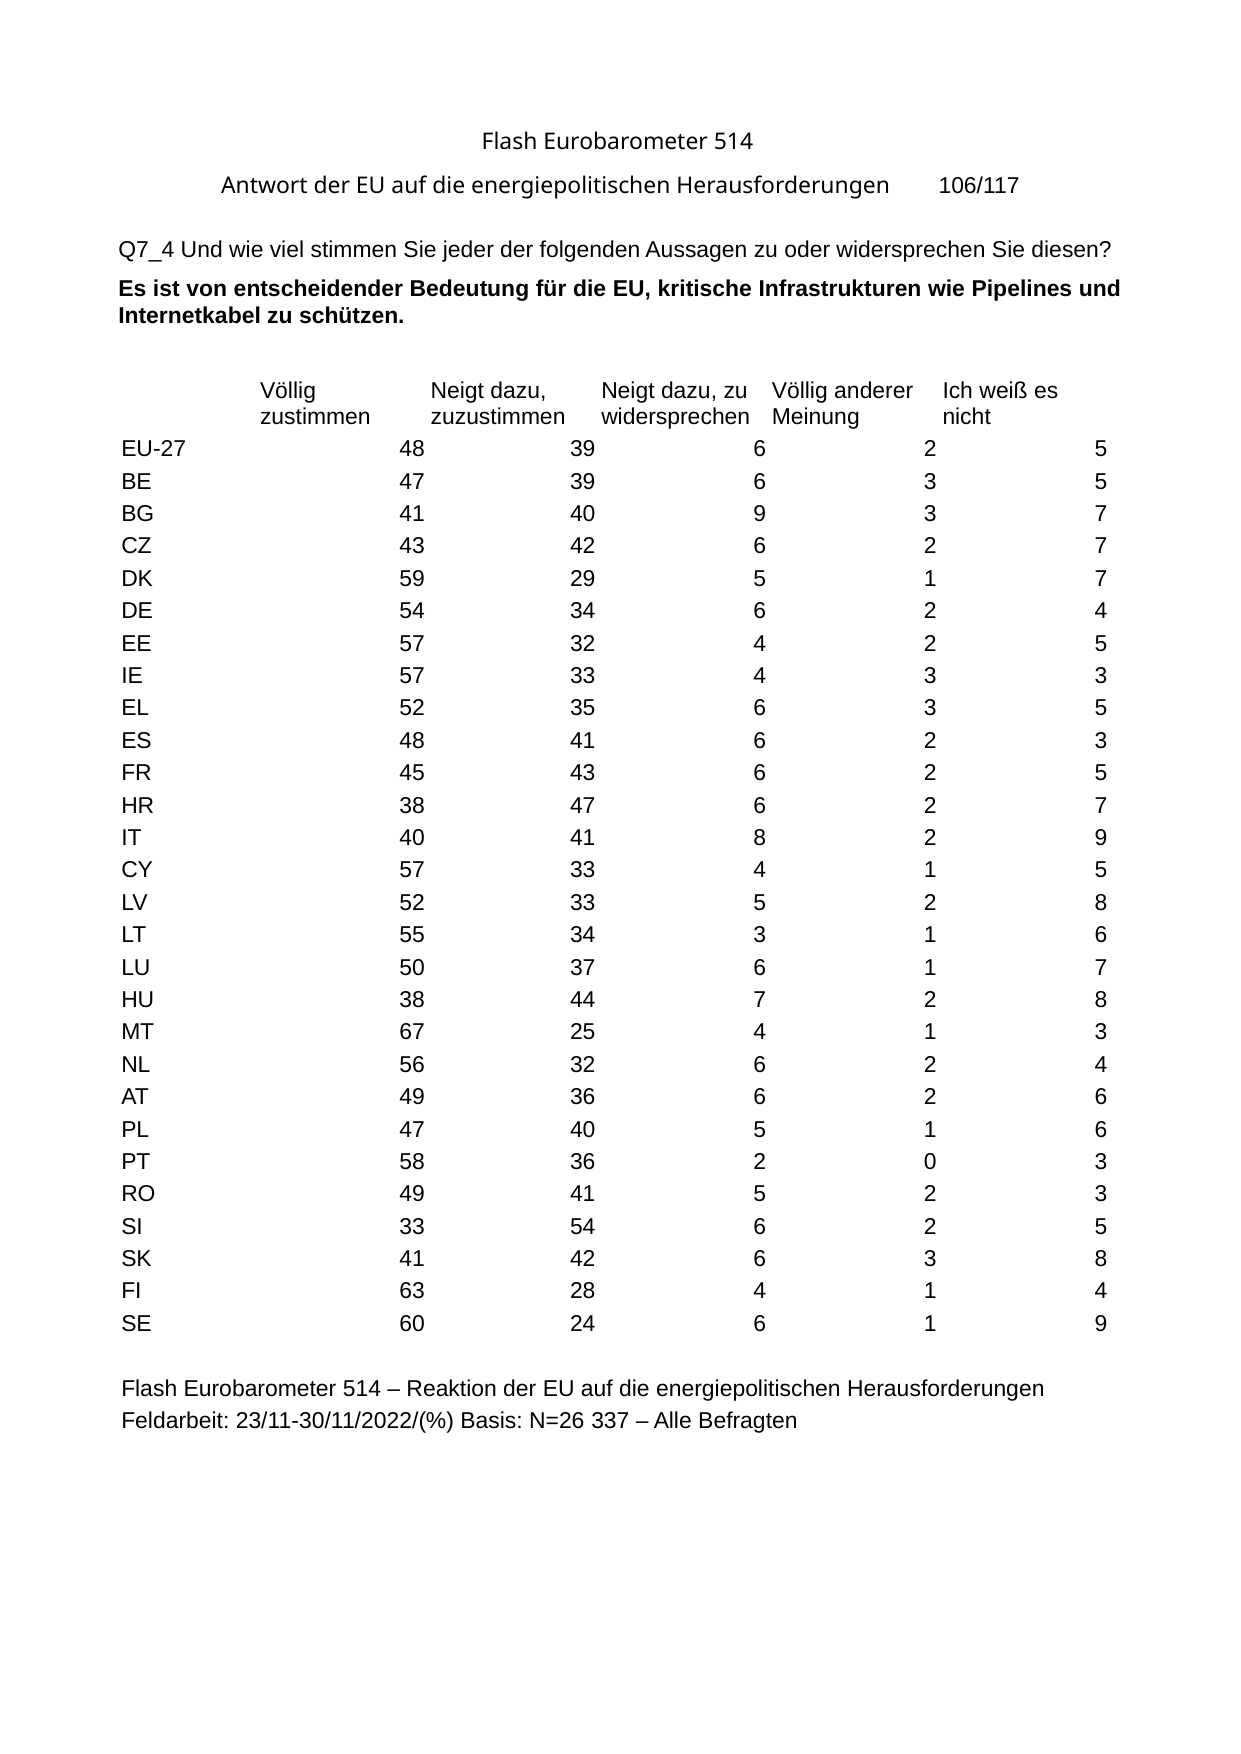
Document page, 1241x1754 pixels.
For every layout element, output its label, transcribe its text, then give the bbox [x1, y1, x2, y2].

table_cell 6 [598, 529, 769, 562]
table_cell 2 [769, 1177, 939, 1210]
table_cell 24 [428, 1307, 598, 1339]
table_cell 49 [257, 1080, 427, 1112]
table_header Ich weiß es nicht [939, 374, 1110, 432]
table_cell 5 [939, 465, 1110, 497]
table_cell CZ [118, 529, 257, 562]
table_cell IT [118, 821, 257, 853]
table_cell 3 [769, 465, 939, 497]
table_cell 5 [939, 432, 1110, 464]
table_cell 40 [257, 821, 427, 853]
table_cell 6 [598, 465, 769, 497]
table_cell FI [118, 1275, 257, 1307]
table_cell 6 [598, 594, 769, 627]
table_cell 42 [428, 529, 598, 562]
table_cell 50 [257, 951, 427, 983]
table_cell 1 [769, 1113, 939, 1145]
table_cell 8 [598, 821, 769, 853]
table_cell BG [118, 497, 257, 529]
table_cell 1 [769, 853, 939, 886]
table_cell 41 [428, 821, 598, 853]
table_cell ES [118, 724, 257, 756]
table_cell 40 [428, 1113, 598, 1145]
table_cell 47 [257, 1113, 427, 1145]
table_cell 1 [769, 1015, 939, 1048]
table_cell 6 [939, 1113, 1110, 1145]
table_cell LU [118, 951, 257, 983]
table_cell 6 [598, 1242, 769, 1274]
table_cell Feldarbeit: 23/11-30/11/2022/(%) Basis: N=26 337 – Alle Befragten [118, 1404, 1110, 1436]
table_cell 3 [769, 691, 939, 724]
table_cell 3 [939, 659, 1110, 691]
table_cell DE [118, 594, 257, 627]
table_cell 3 [598, 918, 769, 951]
table_cell 3 [769, 1242, 939, 1274]
table_cell 8 [939, 1242, 1110, 1274]
table_cell 33 [428, 853, 598, 886]
table_cell 5 [939, 627, 1110, 659]
table_cell 52 [257, 886, 427, 918]
table_cell 40 [428, 497, 598, 529]
table_cell 44 [428, 983, 598, 1015]
table_header Völlig zustimmen [257, 374, 427, 432]
table_cell [598, 1339, 769, 1372]
table_cell 33 [428, 886, 598, 918]
table_cell 5 [939, 853, 1110, 886]
table_cell 4 [598, 1015, 769, 1048]
table_cell 32 [428, 1048, 598, 1080]
table_cell 38 [257, 789, 427, 821]
table_cell [257, 1339, 427, 1372]
table_cell 39 [428, 432, 598, 464]
table_cell 9 [939, 821, 1110, 853]
table_cell 2 [769, 756, 939, 788]
table_cell 63 [257, 1275, 427, 1307]
table_cell 67 [257, 1015, 427, 1048]
table_cell LT [118, 918, 257, 951]
table_cell 2 [769, 789, 939, 821]
table_cell 4 [939, 594, 1110, 627]
table_cell 48 [257, 432, 427, 464]
table_cell HU [118, 983, 257, 1015]
table_cell 33 [428, 659, 598, 691]
table_cell 5 [598, 562, 769, 594]
table_cell 32 [428, 627, 598, 659]
table_cell BE [118, 465, 257, 497]
table_header Neigt dazu, zuzustimmen [428, 374, 598, 432]
table_cell 2 [769, 886, 939, 918]
table_cell 5 [939, 756, 1110, 788]
table_cell 58 [257, 1145, 427, 1177]
table_cell 7 [939, 789, 1110, 821]
table_cell 3 [939, 1145, 1110, 1177]
table_cell RO [118, 1177, 257, 1210]
table_cell PT [118, 1145, 257, 1177]
table_cell 5 [598, 886, 769, 918]
table_cell 6 [598, 756, 769, 788]
table_cell 4 [598, 627, 769, 659]
table_cell [769, 1339, 939, 1372]
table_cell 60 [257, 1307, 427, 1339]
table_cell 5 [939, 1210, 1110, 1242]
table_cell 57 [257, 627, 427, 659]
table_cell 7 [939, 951, 1110, 983]
table_cell 6 [598, 1210, 769, 1242]
table_cell 6 [598, 951, 769, 983]
table_cell 2 [769, 627, 939, 659]
table_cell 6 [939, 1080, 1110, 1112]
table_cell [939, 1339, 1110, 1372]
table_cell 41 [257, 1242, 427, 1274]
table_cell 54 [257, 594, 427, 627]
table_cell 55 [257, 918, 427, 951]
table_cell 43 [257, 529, 427, 562]
table_cell 33 [257, 1210, 427, 1242]
table_cell 2 [769, 1048, 939, 1080]
table_cell 43 [428, 756, 598, 788]
table_cell 34 [428, 594, 598, 627]
table_cell 36 [428, 1145, 598, 1177]
table_cell 38 [257, 983, 427, 1015]
table_cell 35 [428, 691, 598, 724]
table_header Neigt dazu, zu widersprechen [598, 374, 769, 432]
table_cell 6 [598, 789, 769, 821]
table_cell PL [118, 1113, 257, 1145]
table_cell 6 [598, 432, 769, 464]
table_cell IE [118, 659, 257, 691]
table_cell 47 [428, 789, 598, 821]
table_cell DK [118, 562, 257, 594]
table_cell FR [118, 756, 257, 788]
table_cell [428, 1339, 598, 1372]
table_cell 5 [939, 691, 1110, 724]
table_cell EU-27 [118, 432, 257, 464]
table_cell MT [118, 1015, 257, 1048]
table_cell 8 [939, 983, 1110, 1015]
table_cell 57 [257, 853, 427, 886]
table_cell SE [118, 1307, 257, 1339]
table_cell 25 [428, 1015, 598, 1048]
table_cell 6 [598, 1307, 769, 1339]
table_header [118, 374, 257, 432]
table_cell 57 [257, 659, 427, 691]
table_header Völlig anderer Meinung [769, 374, 939, 432]
table_cell 4 [598, 1275, 769, 1307]
table_cell 1 [769, 918, 939, 951]
table_cell 3 [939, 724, 1110, 756]
table_cell 42 [428, 1242, 598, 1274]
table_cell 34 [428, 918, 598, 951]
table_cell 4 [598, 659, 769, 691]
text Q7_4 Und wie viel stimmen Sie jeder der folgenden Aussagen zu oder widersprechen Sie diesen? [118, 236, 1122, 262]
table_cell SK [118, 1242, 257, 1274]
table_cell 2 [769, 1210, 939, 1242]
table_cell 36 [428, 1080, 598, 1112]
table_cell 54 [428, 1210, 598, 1242]
table_cell 41 [257, 497, 427, 529]
table_cell 2 [769, 529, 939, 562]
table_cell 4 [939, 1048, 1110, 1080]
table_cell EE [118, 627, 257, 659]
table_cell 48 [257, 724, 427, 756]
table_cell [118, 1339, 257, 1372]
table_cell 6 [598, 691, 769, 724]
table_cell 4 [598, 853, 769, 886]
table_cell 1 [769, 562, 939, 594]
table_cell 3 [769, 659, 939, 691]
table_cell 9 [939, 1307, 1110, 1339]
table_cell 6 [939, 918, 1110, 951]
table_cell 2 [598, 1145, 769, 1177]
table_cell 4 [939, 1275, 1110, 1307]
table_cell 6 [598, 1048, 769, 1080]
table_cell 39 [428, 465, 598, 497]
table_cell 6 [598, 1080, 769, 1112]
table_cell 41 [428, 1177, 598, 1210]
table_cell SI [118, 1210, 257, 1242]
table_cell 9 [598, 497, 769, 529]
table_cell 5 [598, 1113, 769, 1145]
table_cell AT [118, 1080, 257, 1112]
table_cell LV [118, 886, 257, 918]
table_cell 6 [598, 724, 769, 756]
table_cell EL [118, 691, 257, 724]
table_cell HR [118, 789, 257, 821]
table_cell 59 [257, 562, 427, 594]
table_cell 1 [769, 1275, 939, 1307]
table_cell 3 [939, 1015, 1110, 1048]
table_cell 52 [257, 691, 427, 724]
table_cell 47 [257, 465, 427, 497]
table_cell 3 [939, 1177, 1110, 1210]
table_cell 2 [769, 724, 939, 756]
table_cell 7 [939, 497, 1110, 529]
table_cell 7 [598, 983, 769, 1015]
table_cell 56 [257, 1048, 427, 1080]
table_cell 2 [769, 594, 939, 627]
table_cell 2 [769, 432, 939, 464]
table_cell 2 [769, 1080, 939, 1112]
table_cell 29 [428, 562, 598, 594]
table_cell 7 [939, 529, 1110, 562]
table_cell 8 [939, 886, 1110, 918]
table_cell 1 [769, 951, 939, 983]
table_cell 41 [428, 724, 598, 756]
table_cell 1 [769, 1307, 939, 1339]
table_cell NL [118, 1048, 257, 1080]
text Es ist von entscheidender Bedeutung für die EU, kritische Infrastrukturen wie Pipelines und Internetkabel zu schützen. [118, 275, 1122, 328]
table_cell 2 [769, 983, 939, 1015]
table_cell 45 [257, 756, 427, 788]
table_cell 49 [257, 1177, 427, 1210]
table_cell 2 [769, 821, 939, 853]
table_cell CY [118, 853, 257, 886]
table_cell 0 [769, 1145, 939, 1177]
table_cell 28 [428, 1275, 598, 1307]
table_cell Flash Eurobarometer 514 – Reaktion der EU auf die energiepolitischen Herausforderungen [118, 1372, 1110, 1404]
table_cell 3 [769, 497, 939, 529]
table_cell 37 [428, 951, 598, 983]
table_cell 5 [598, 1177, 769, 1210]
table_cell 7 [939, 562, 1110, 594]
